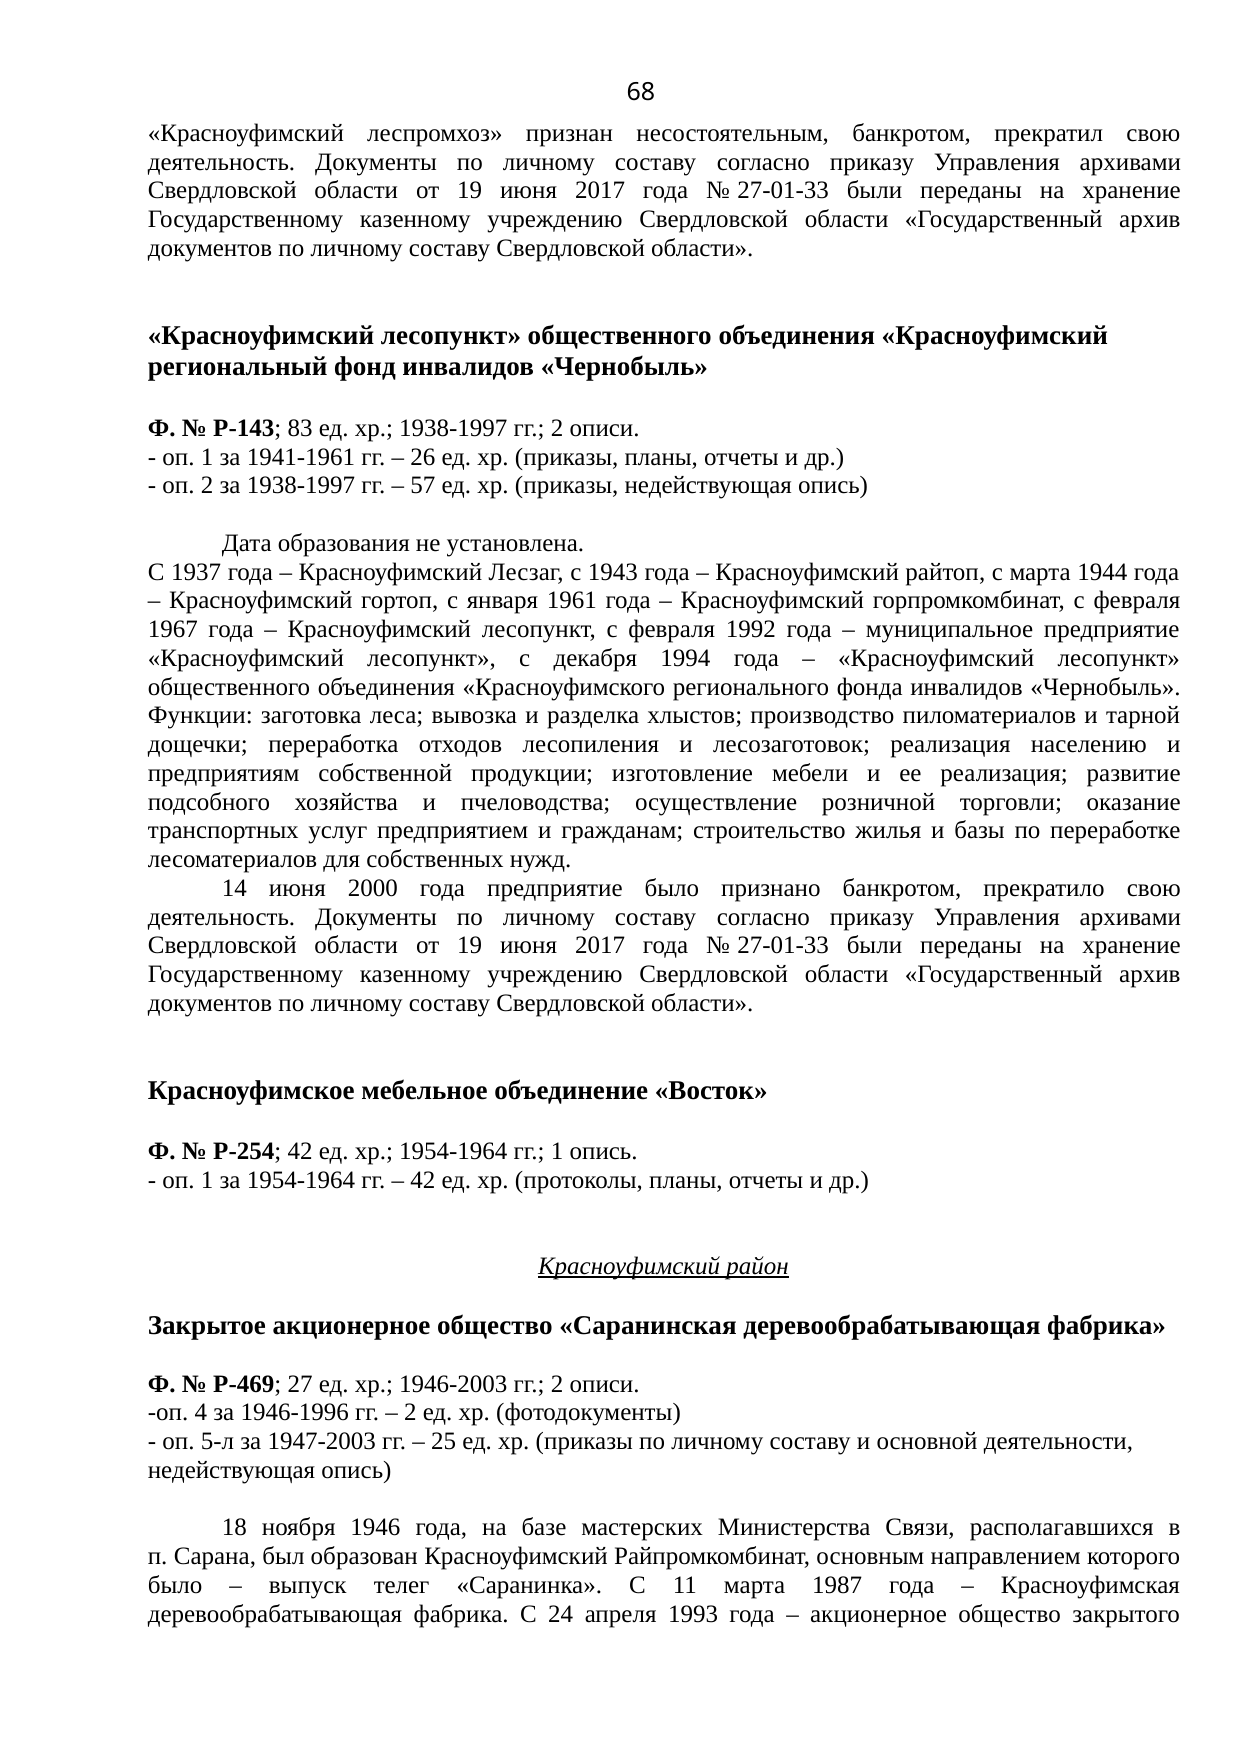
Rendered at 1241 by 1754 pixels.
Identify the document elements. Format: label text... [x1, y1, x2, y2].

text Ф. № Р-469; 27 ед. хр.; 1946-2003 гг.; 2 описи. [148, 1369, 1181, 1397]
text Дата образования не установлена. [148, 528, 1181, 557]
text 14 июня 2000 года предприятие было признано банкротом, прекратило свою деятельность. Документы по личному составу согласно приказу Управления архивами Свердловской области от 19 июня 2017 года № 27-01-33 были переданы на хранение Государственному казенному учреждению Свердловской области «Государственный архив документов по личному составу Свердловской области». [148, 873, 1181, 1017]
text -оп. 4 за 1946-1996 гг. – 2 ед. хр. (фотодокументы) [148, 1397, 1181, 1426]
text С 1937 года – Красноуфимский Лесзаг, с 1943 года – Красноуфимский райтоп, с марта 1944 года – Красноуфимский гортоп, с января 1961 года – Красноуфимский горпромкомбинат, с февраля 1967 года – Красноуфимский лесопункт, с февраля 1992 года – муниципальное предприятие «Красноуфимский лесопункт», с декабря 1994 года – «Красноуфимский лесопункт» общественного объединения «Красноуфимского регионального фонда инвалидов «Чернобыль». Функции: заготовка леса; вывозка и разделка хлыстов; производство пиломатериалов и тарной дощечки; переработка отходов лесопиления и лесозаготовок; реализация населению и предприятиям собственной продукции; изготовление мебели и ее реализация; развитие подсобного хозяйства и пчеловодства; осуществление розничной торговли; оказание транспортных услуг предприятием и гражданам; строительство жилья и базы по переработке лесоматериалов для собственных нужд. [148, 557, 1181, 873]
text «Красноуфимский лесопункт» общественного объединения «Красноуфимский региональный фонд инвалидов «Чернобыль» [148, 319, 1181, 382]
text Красноуфимское мебельное объединение «Восток» [148, 1074, 1181, 1105]
text Ф. № Р-254; 42 ед. хр.; 1954-1964 гг.; 1 опись. [148, 1136, 1181, 1165]
text «Красноуфимский леспромхоз» признан несостоятельным, банкротом, прекратил свою деятельность. Документы по личному составу согласно приказу Управления архивами Свердловской области от 19 июня 2017 года № 27-01-33 были переданы на хранение Государственному казенному учреждению Свердловской области «Государственный архив документов по личному составу Свердловской области». [148, 118, 1181, 262]
text Красноуфимский район [148, 1251, 1181, 1280]
text 18 ноября 1946 года, на базе мастерских Министерства Связи, располагавшихся в п. Сарана, был образован Красноуфимский Райпромкомбинат, основным направлением которого было – выпуск телег «Саранинка». С 11 марта 1987 года – Красноуфимская деревообрабатывающая фабрика. С 24 апреля 1993 года – акционерное общество закрытого [148, 1512, 1181, 1627]
text Ф. № Р-143; 83 ед. хр.; 1938-1997 гг.; 2 описи. [148, 413, 1181, 442]
text - оп. 1 за 1954-1964 гг. – 42 ед. хр. (протоколы, планы, отчеты и др.) [148, 1165, 1181, 1194]
text Закрытое акционерное общество «Саранинская деревообрабатывающая фабрика» [148, 1309, 1181, 1340]
text - оп. 1 за 1941-1961 гг. – 26 ед. хр. (приказы, планы, отчеты и др.) [148, 442, 1181, 470]
text - оп. 2 за 1938-1997 гг. – 57 ед. хр. (приказы, недействующая опись) [148, 470, 1181, 499]
text - оп. 5-л за 1947-2003 гг. – 25 ед. хр. (приказы по личному составу и основной деятельности, недействующая опись) [148, 1426, 1181, 1484]
